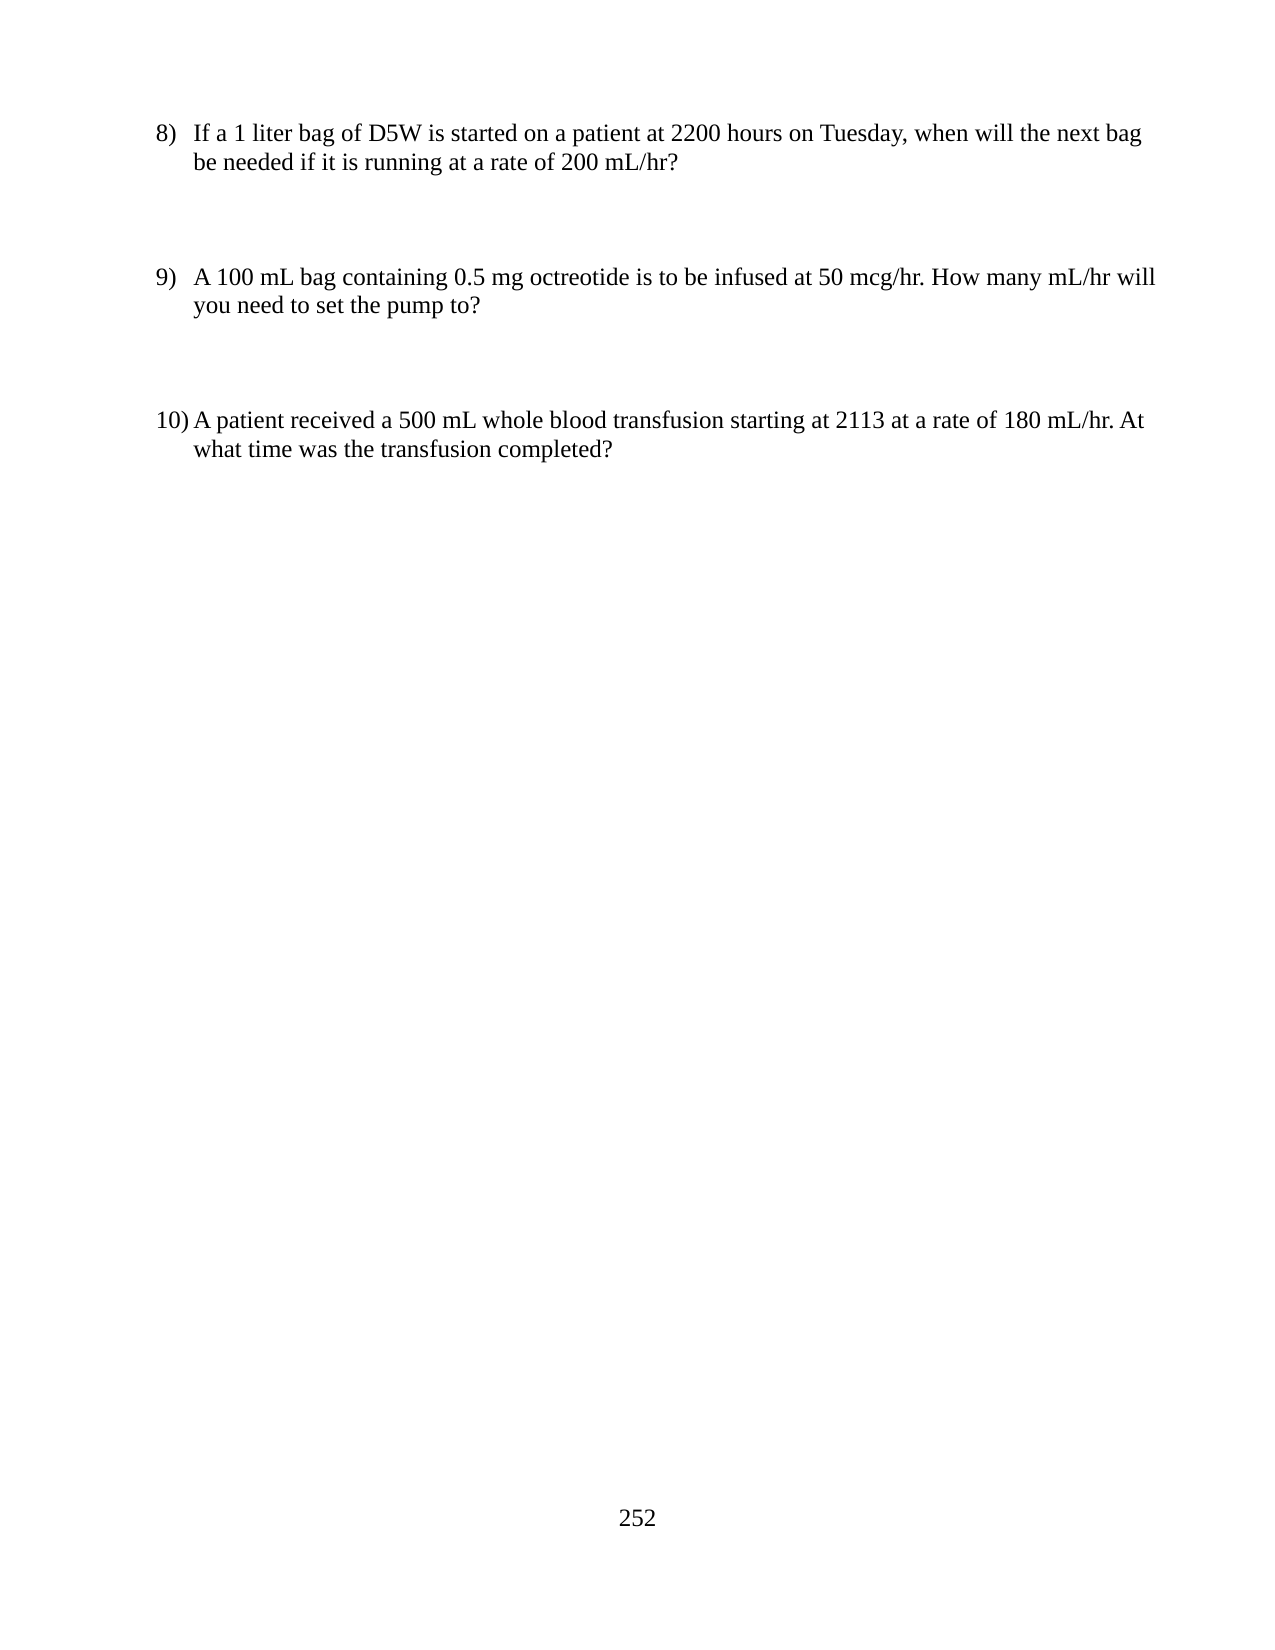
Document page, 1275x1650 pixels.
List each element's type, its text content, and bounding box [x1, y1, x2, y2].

list A patient received a 500 mL whole blood transfusion starting at 2113 at a rate of 180 mL/hr. At what time was the transfusion completed? [156, 406, 1157, 463]
list A 100 mL bag containing 0.5 mg octreotide is to be infused at 50 mcg/hr. How many mL/hr will you need to set the pump to? [156, 262, 1157, 319]
list If a 1 liter bag of D5W is started on a patient at 2200 hours on Tuesday, when will the next bag be needed if it is running at a rate of 200 mL/hr? [156, 118, 1157, 176]
